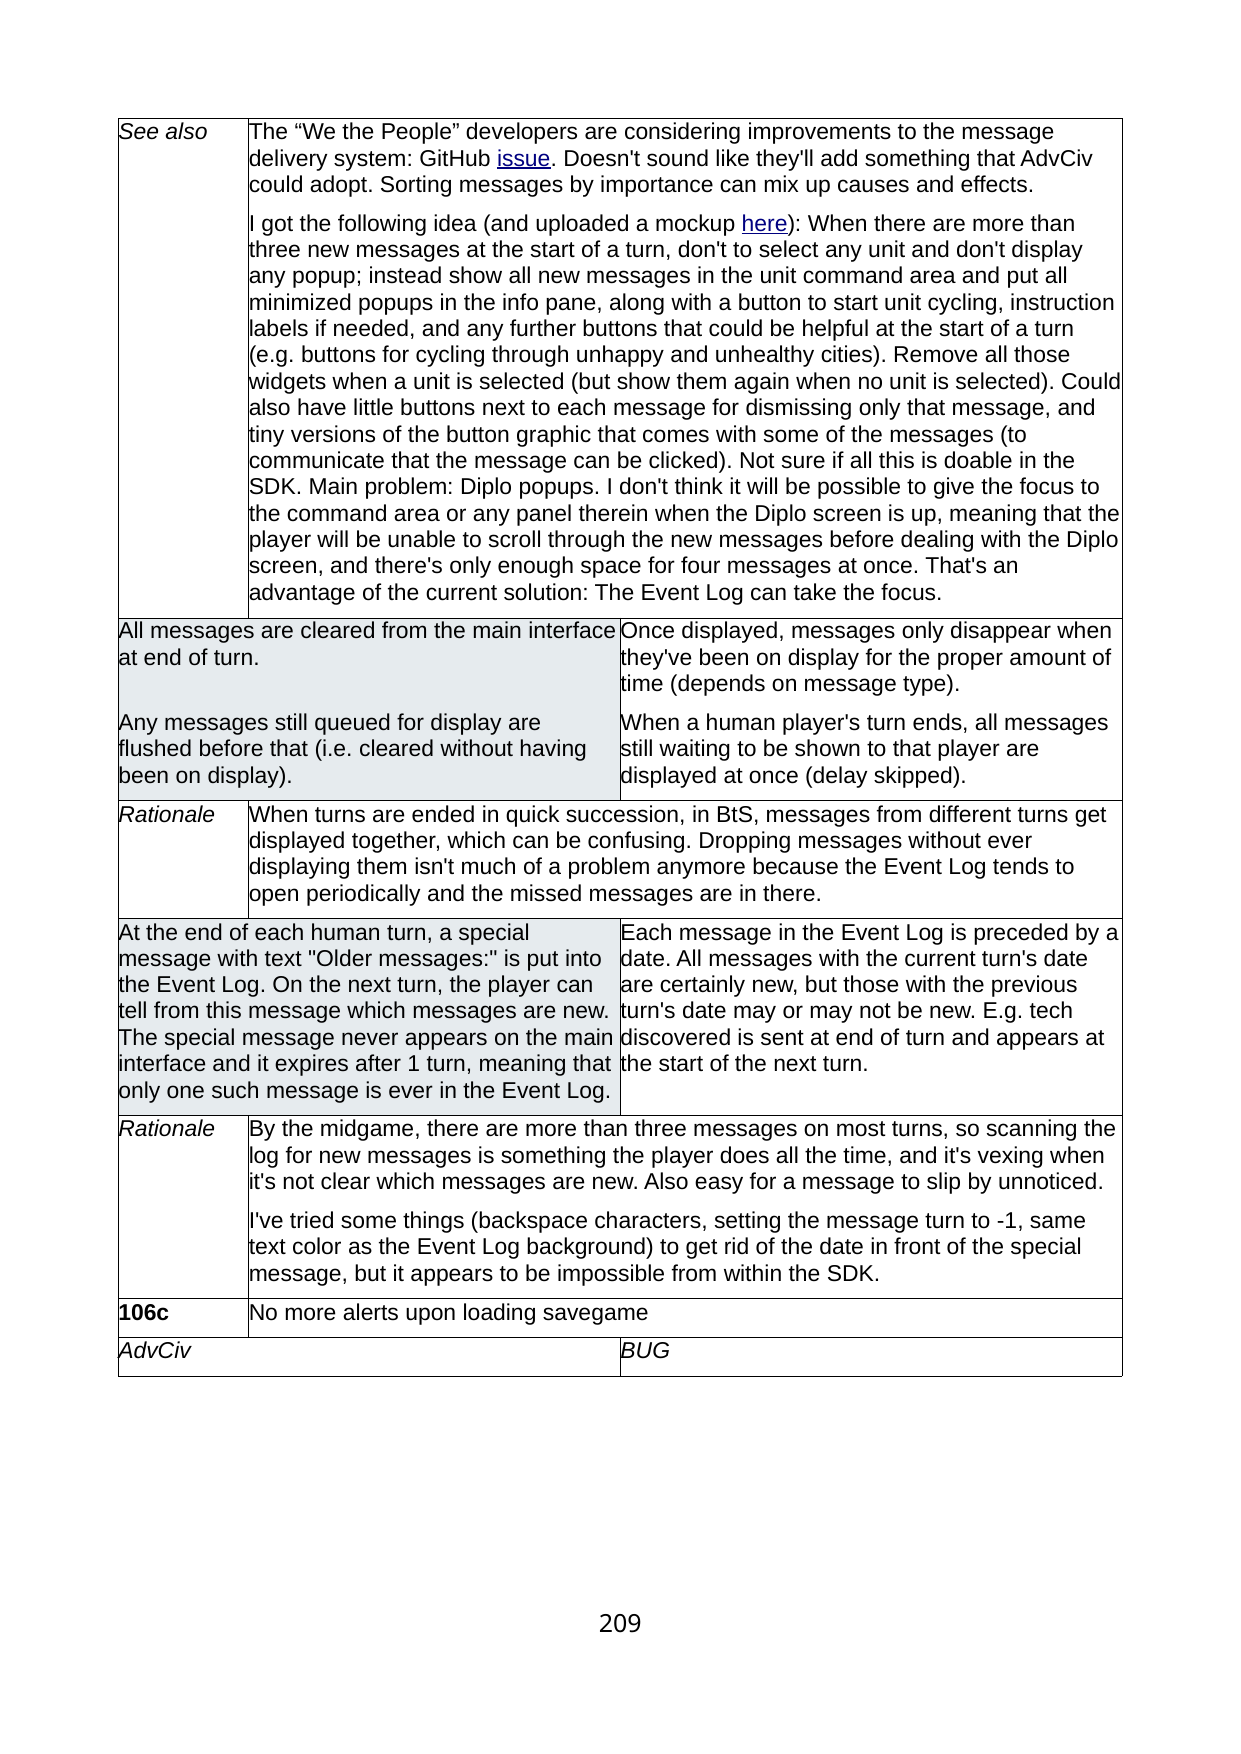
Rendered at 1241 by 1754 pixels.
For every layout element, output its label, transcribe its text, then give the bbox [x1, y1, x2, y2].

table_cell No more alerts upon loading savegame [249, 1299, 1122, 1337]
table_cell 106c [119, 1299, 248, 1337]
table_cell See also [119, 119, 248, 617]
table_cell Rationale [119, 801, 248, 918]
table_cell When turns are ended in quick succession, in BtS, messages from different turns get displayed together, which can be confusing. Dropping messages without ever displaying them isn't much of a problem anymore because the Event Log tends to open periodically and the missed messages are in there. [249, 801, 1122, 918]
table_cell All messages are cleared from the main interface at end of turn. Any messages still queued for display are flushed before that (i.e. cleared without having been on display). [119, 619, 620, 800]
table_cell The “We the People” developers are considering improvements to the message delivery system: GitHub issue. Doesn't sound like they'll add something that AdvCiv could adopt. Sorting messages by importance can mix up causes and effects. I got the following idea (and uploaded a mockup here): When there are more than three new messages at the start of a turn, don't to select any unit and don't display any popup; instead show all new messages in the unit command area and put all minimized popups in the info pane, along with a button to start unit cycling, instruction labels if needed, and any further buttons that could be helpful at the start of a turn (e.g. buttons for cycling through unhappy and unhealthy cities). Remove all those widgets when a unit is selected (but show them again when no unit is selected). Could also have little buttons next to each message for dismissing only that message, and tiny versions of the button graphic that comes with some of the messages (to communicate that the message can be clicked). Not sure if all this is doable in the SDK. Main problem: Diplo popups. I don't think it will be possible to give the focus to the command area or any panel therein when the Diplo screen is up, meaning that the player will be unable to scroll through the new messages before dealing with the Diplo screen, and there's only enough space for four messages at once. That's an advantage of the current solution: The Event Log can take the focus. [249, 119, 1122, 617]
table_cell By the midgame, there are more than three messages on most turns, so scanning the log for new messages is something the player does all the time, and it's vexing when it's not clear which messages are new. Also easy for a message to slip by unnoticed. I've tried some things (backspace characters, setting the message turn to -1, same text color as the Event Log background) to get rid of the date in front of the special message, but it appears to be impossible from within the SDK. [249, 1116, 1122, 1298]
table_cell AdvCiv [119, 1338, 620, 1376]
table_cell At the end of each human turn, a special message with text "Older messages:" is put into the Event Log. On the next turn, the player can tell from this message which messages are new. The special message never appears on the main interface and it expires after 1 turn, meaning that only one such message is ever in the Event Log. [119, 919, 620, 1115]
table_cell Once displayed, messages only disappear when they've been on display for the proper amount of time (depends on message type). When a human player's turn ends, all messages still waiting to be shown to that player are displayed at once (delay skipped). [621, 619, 1122, 800]
table_cell BUG [621, 1338, 1122, 1376]
table_cell Each message in the Event Log is preceded by a date. All messages with the current turn's date are certainly new, but those with the previous turn's date may or may not be new. E.g. tech discovered is sent at end of turn and appears at the start of the next turn. [621, 919, 1122, 1115]
table_cell Rationale [119, 1116, 248, 1298]
